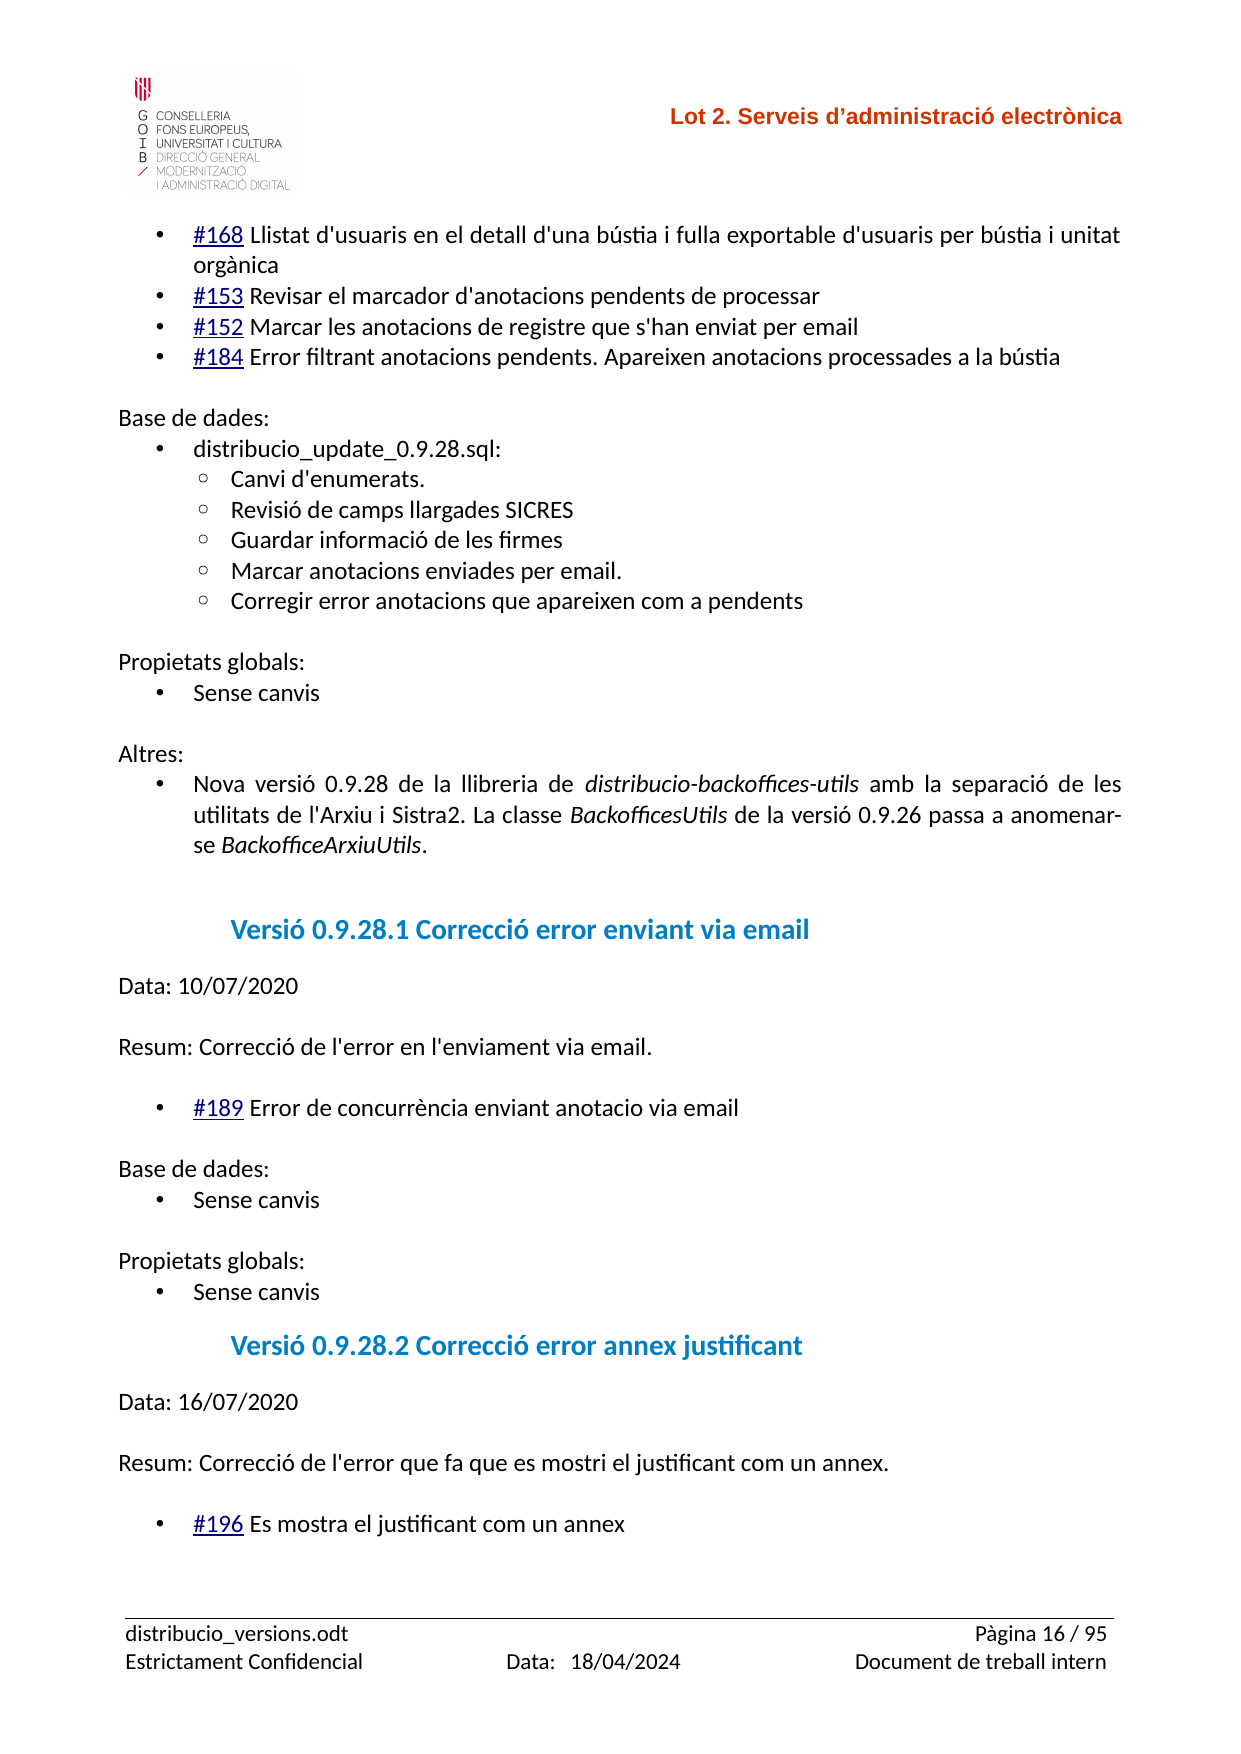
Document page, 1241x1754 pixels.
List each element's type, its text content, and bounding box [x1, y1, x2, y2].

list #184 Error filtrant anotacions pendents. Apareixen anotacions processades a la bústia [156, 341, 1122, 372]
text Resum: Correcció de l'error en l'enviament via email. [118, 1032, 1122, 1062]
list Sense canvis [156, 1276, 1122, 1306]
text Propietats globals: [118, 646, 1122, 677]
list Sense canvis [156, 1184, 1122, 1215]
list Canvi d'enumerats. [193, 463, 1122, 494]
list Sense canvis [156, 677, 1122, 707]
text Data: 10/07/2020 [118, 971, 1122, 1001]
text Resum: Correcció de l'error que fa que es mostri el justificant com un annex. [118, 1447, 1122, 1478]
text Base de dades: [118, 402, 1122, 433]
list #153 Revisar el marcador d'anotacions pendents de processar [156, 280, 1122, 311]
text Base de dades: [118, 1154, 1122, 1184]
list Nova versió 0.9.28 de la llibreria de distribucio-backoffices-utils amb la separació de les utilitats de l'Arxiu i Sistra2. La classe BackofficesUtils de la versió 0.9.26 passa a anomenar-se BackofficeArxiuUtils. [156, 768, 1122, 860]
list Revisió de camps llargades SICRES [193, 494, 1122, 524]
subtitle Versió 0.9.28.2 Correcció error annex justificant [153, 1327, 1122, 1362]
text Data: 16/07/2020 [118, 1386, 1122, 1417]
list #168 Llistat d'usuaris en el detall d'una bústia i fulla exportable d'usuaris per bústia i unitat orgànica [156, 219, 1122, 280]
list #152 Marcar les anotacions de registre que s'han enviat per email [156, 311, 1122, 341]
list Guardar informació de les firmes [193, 524, 1122, 555]
list #196 Es mostra el justificant com un annex [156, 1508, 1122, 1539]
text Altres: [118, 738, 1122, 768]
list distribucio_update_0.9.28.sql: [156, 433, 1122, 463]
picture [126, 70, 299, 197]
subtitle Versió 0.9.28.1 Correcció error enviant via email [153, 911, 1122, 947]
list Corregir error anotacions que apareixen com a pendents [193, 585, 1122, 616]
text Propietats globals: [118, 1245, 1122, 1276]
list Marcar anotacions enviades per email. [193, 555, 1122, 585]
list #189 Error de concurrència enviant anotacio via email [156, 1093, 1122, 1123]
